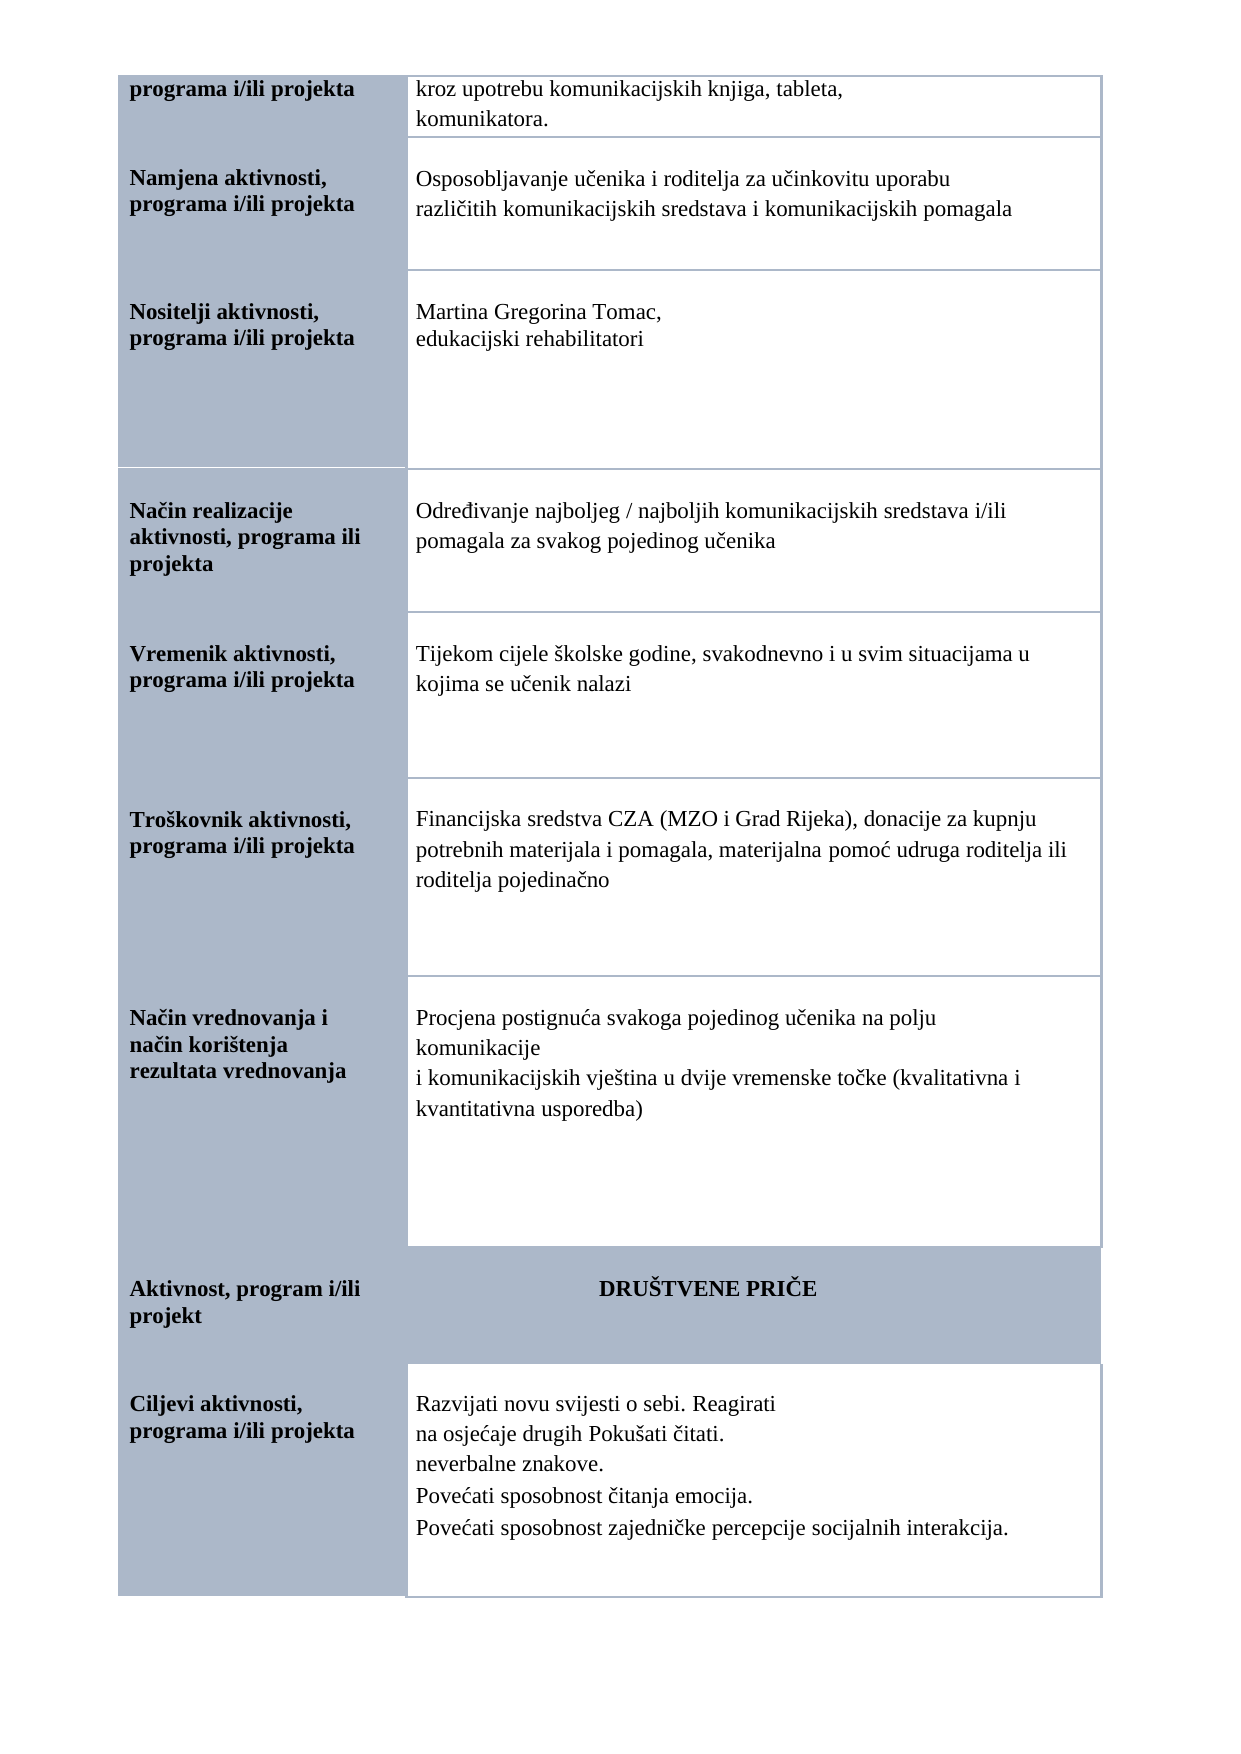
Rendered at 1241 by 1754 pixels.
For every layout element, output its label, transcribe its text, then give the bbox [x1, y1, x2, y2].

table_cell Martina Gregorina Tomac, edukacijski rehabilitatori [408, 271, 1100, 467]
table_cell Procjena postignuća svakoga pojedinog učenika na polju komunikacije i komunikacijskih vještina u dvije vremenske točke (kvalitativna i kvantitativna usporedba) [408, 977, 1100, 1246]
table_cell Vremenik aktivnosti, programa i/ili projekta [118, 611, 405, 777]
table_cell Ciljevi aktivnosti, programa i/ili projekta [118, 1364, 405, 1596]
table_cell Troškovnik aktivnosti, programa i/ili projekta [118, 777, 405, 975]
table_cell Namjena aktivnosti, programa i/ili projekta [118, 136, 405, 269]
table_cell Način vrednovanja i način korištenja rezultata vrednovanja [118, 975, 405, 1246]
table_cell programa i/ili projekta [118, 75, 405, 136]
table_cell DRUŠTVENE PRIČE [406, 1248, 1101, 1364]
table_cell Razvijati novu svijesti o sebi. Reagirati na osjećaje drugih Pokušati čitati. neverbalne znakove. Povećati sposobnost čitanja emocija. Povećati sposobnost zajedničke percepcije socijalnih interakcija. [408, 1364, 1100, 1596]
table_cell kroz upotrebu komunikacijskih knjiga, tableta, komunikatora. [408, 77, 1100, 136]
table_cell Tijekom cijele školske godine, svakodnevno i u svim situacijama u kojima se učenik nalazi [408, 613, 1100, 777]
table_cell Način realizacije aktivnosti, programa ili projekta [118, 468, 405, 611]
table_cell Osposobljavanje učenika i roditelja za učinkovitu uporabu različitih komunikacijskih sredstava i komunikacijskih pomagala [408, 138, 1100, 269]
table_cell Financijska sredstva CZA (MZO i Grad Rijeka), donacije za kupnju potrebnih materijala i pomagala, materijalna pomoć udruga roditelja ili roditelja pojedinačno [408, 779, 1100, 975]
table_cell Određivanje najboljeg / najboljih komunikacijskih sredstava i/ili pomagala za svakog pojedinog učenika [408, 470, 1100, 611]
table_cell Nositelji aktivnosti, programa i/ili projekta [118, 269, 405, 467]
table_cell Aktivnost, program i/ili projekt [118, 1246, 406, 1364]
